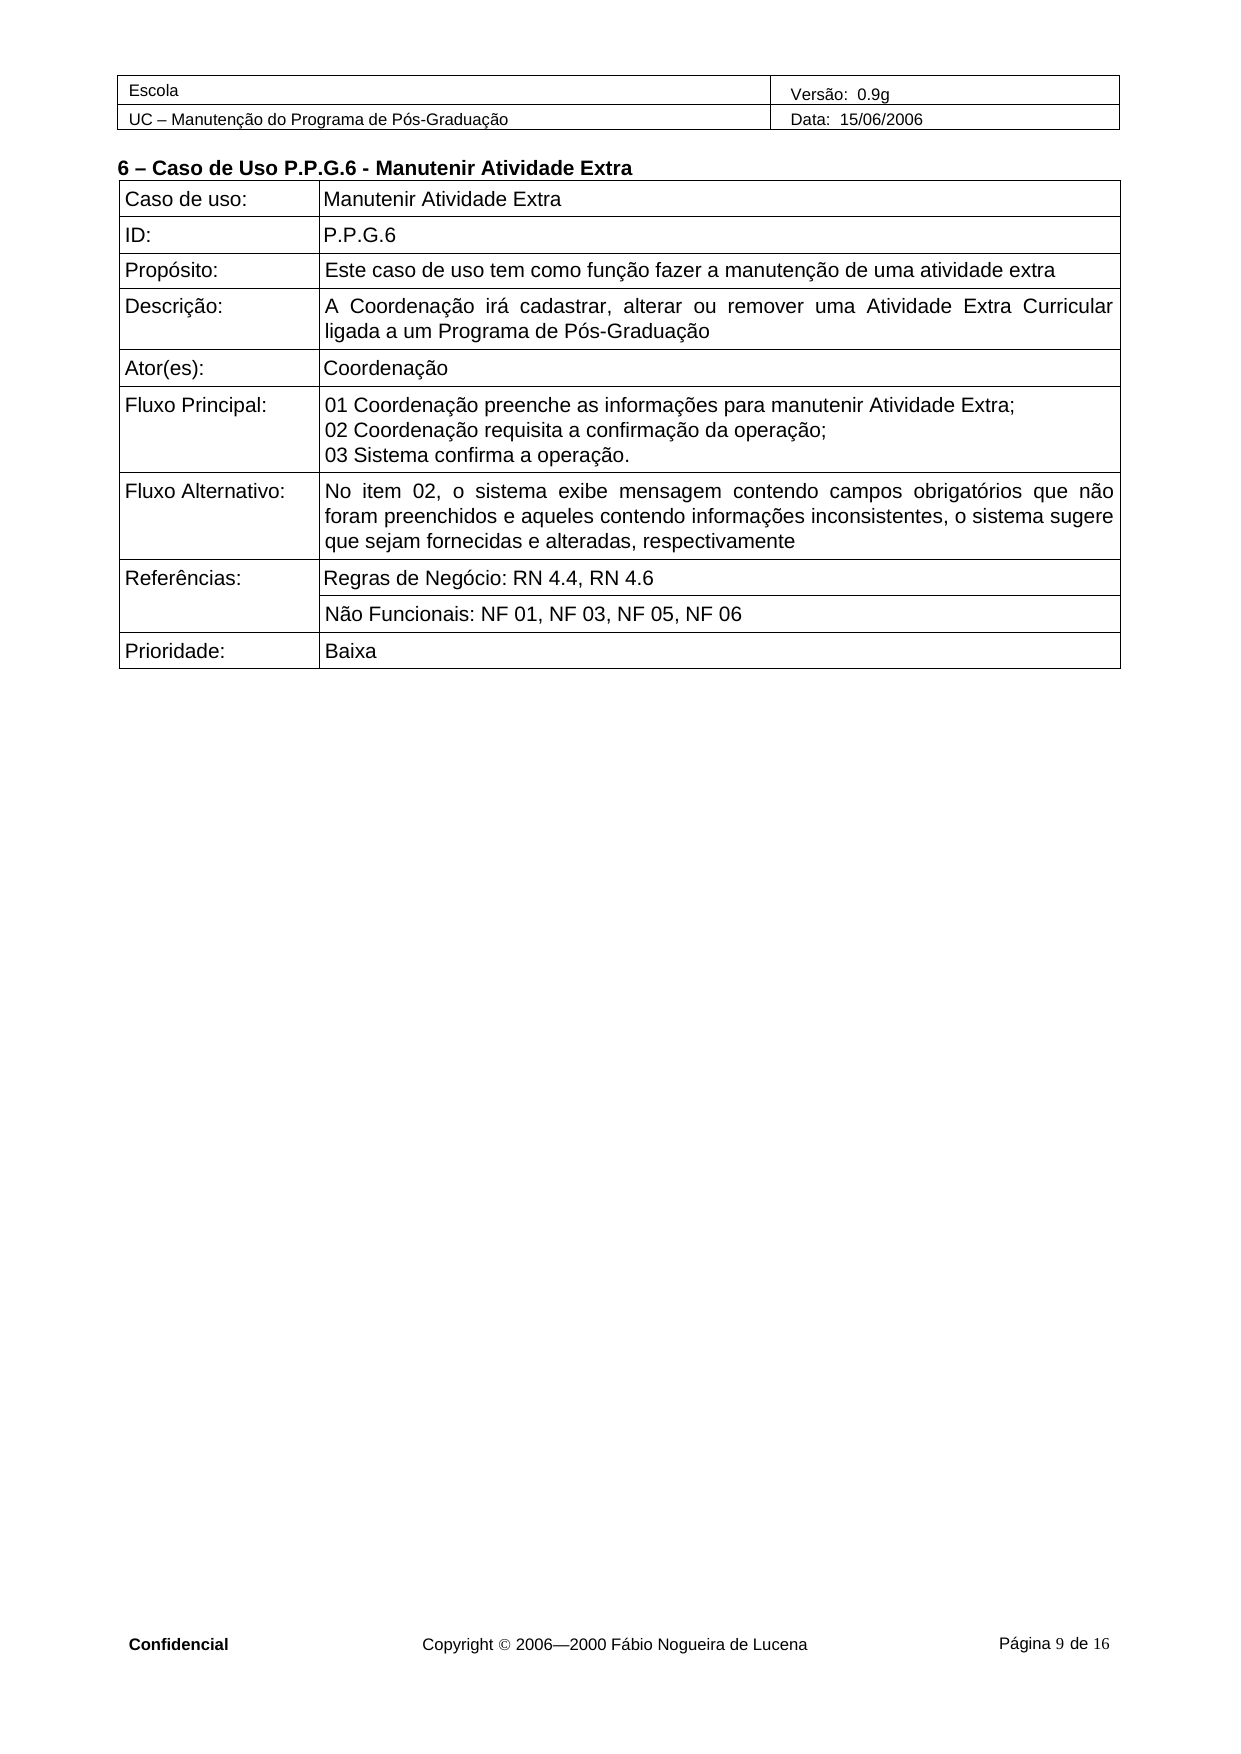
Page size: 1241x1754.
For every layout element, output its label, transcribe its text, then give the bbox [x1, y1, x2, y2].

table_cell Baixa [320, 633, 1120, 668]
table_cell Este caso de uso tem como função fazer a manutenção de uma atividade extra [320, 254, 1120, 287]
table_cell A Coordenação irá cadastrar, alterar ou remover uma Atividade Extra Curricular ligada a um Programa de Pós-Graduação [320, 289, 1120, 349]
table_cell 01 Coordenação preenche as informações para manutenir Atividade Extra; 02 Coordenação requisita a confirmação da operação; 03 Sistema confirma a operação. [320, 387, 1120, 472]
text 6 – Caso de Uso P.P.G.6 - Manutenir Atividade Extra [117, 154, 1120, 179]
table_cell Prioridade: [120, 633, 319, 668]
table_cell P.P.G.6 [320, 217, 1120, 253]
table_cell No item 02, o sistema exibe mensagem contendo campos obrigatórios que não foram preenchidos e aqueles contendo informações inconsistentes, o sistema sugere que sejam fornecidas e alteradas, respectivamente [320, 473, 1120, 559]
table_cell Fluxo Principal: [120, 387, 319, 472]
table_cell Referências: [120, 560, 319, 632]
table_cell Fluxo Alternativo: [120, 473, 319, 559]
table_header Manutenir Atividade Extra [320, 181, 1120, 216]
table_cell Propósito: [120, 254, 319, 287]
table_cell Coordenação [320, 350, 1120, 386]
table_cell Não Funcionais: NF 01, NF 03, NF 05, NF 06 [320, 596, 1120, 632]
table_header Caso de uso: [120, 181, 319, 216]
table_header Regras de Negócio: RN 4.4, RN 4.6 [320, 560, 1120, 595]
table_cell Descrição: [120, 289, 319, 349]
table_cell ID: [120, 217, 319, 253]
table_cell Ator(es): [120, 350, 319, 386]
